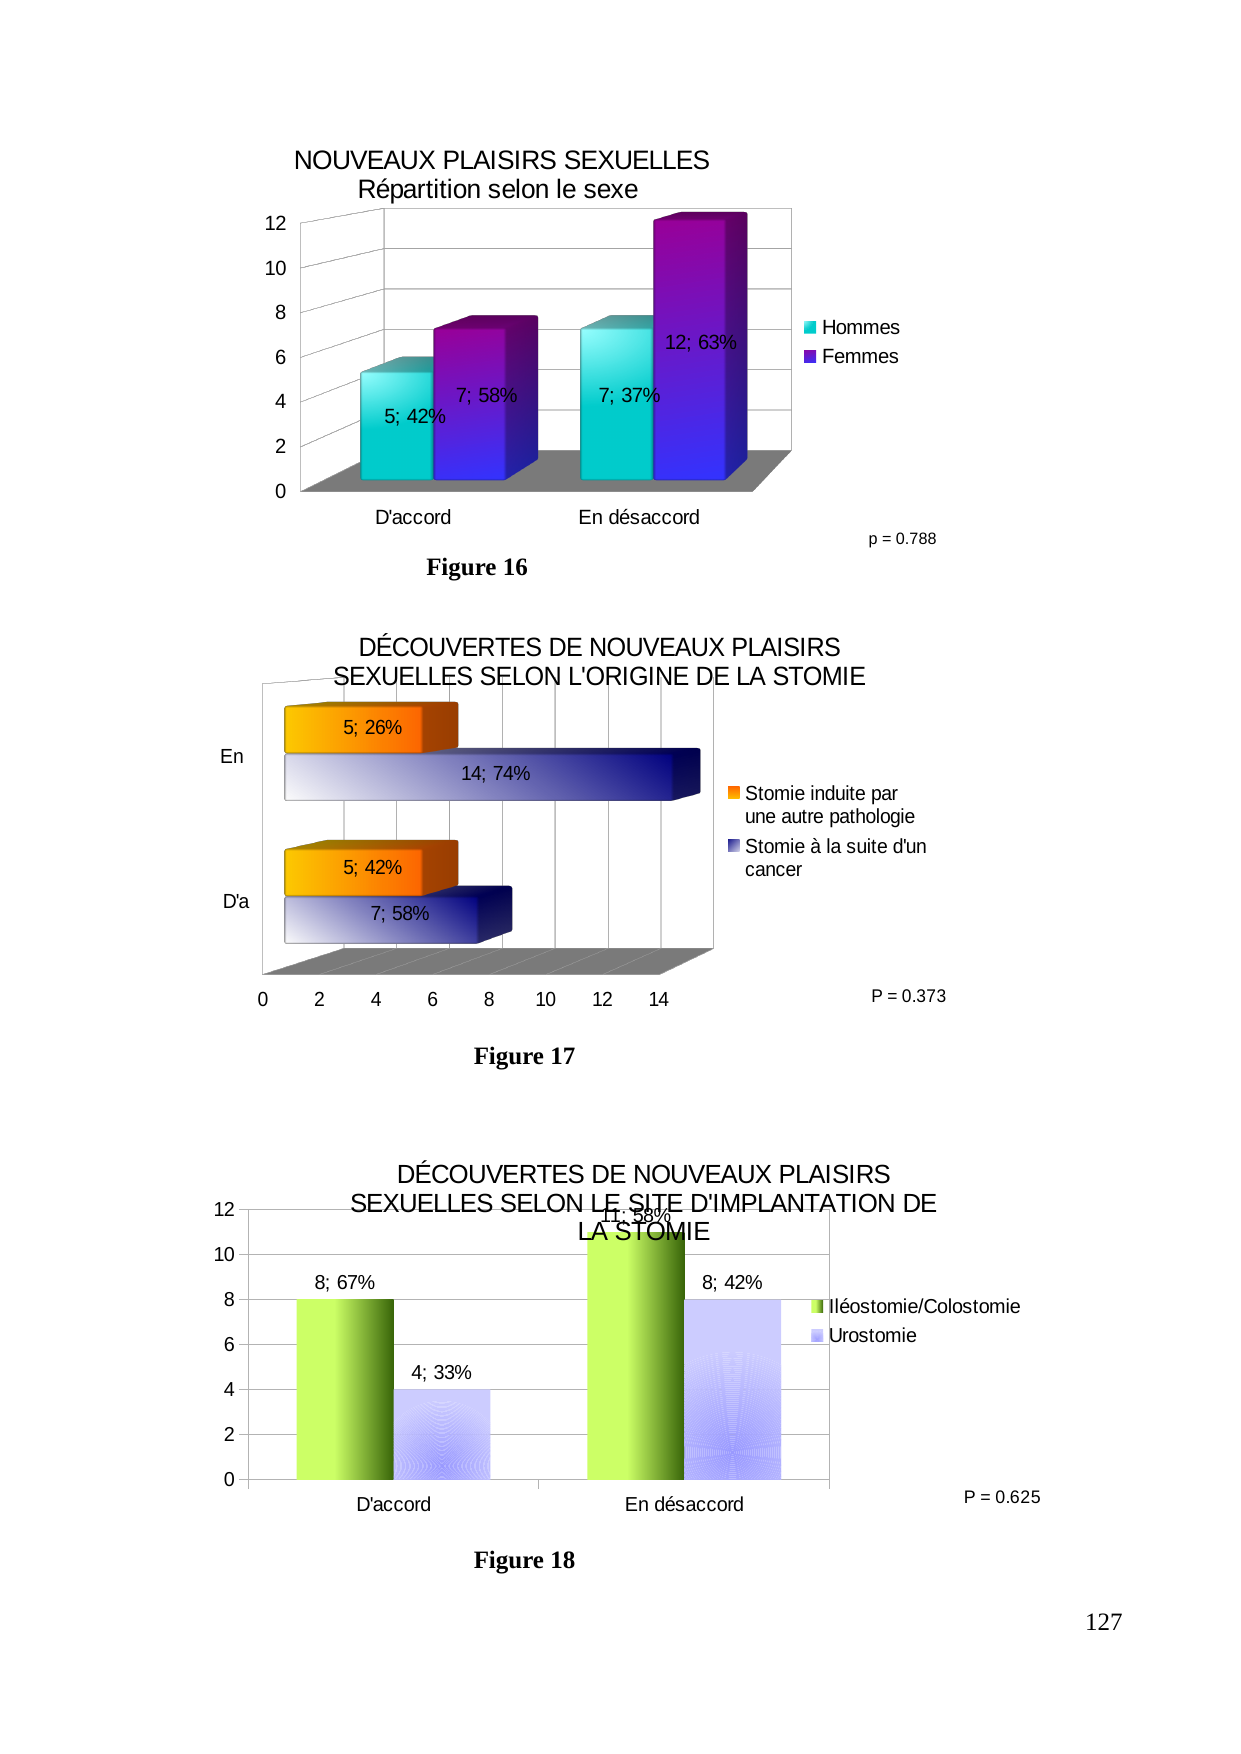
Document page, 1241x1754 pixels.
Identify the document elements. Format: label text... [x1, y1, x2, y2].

text Figure 16 [118, 118, 1122, 581]
text Figure 17 [118, 1041, 1122, 1070]
text Figure 18 [118, 1545, 1122, 1574]
